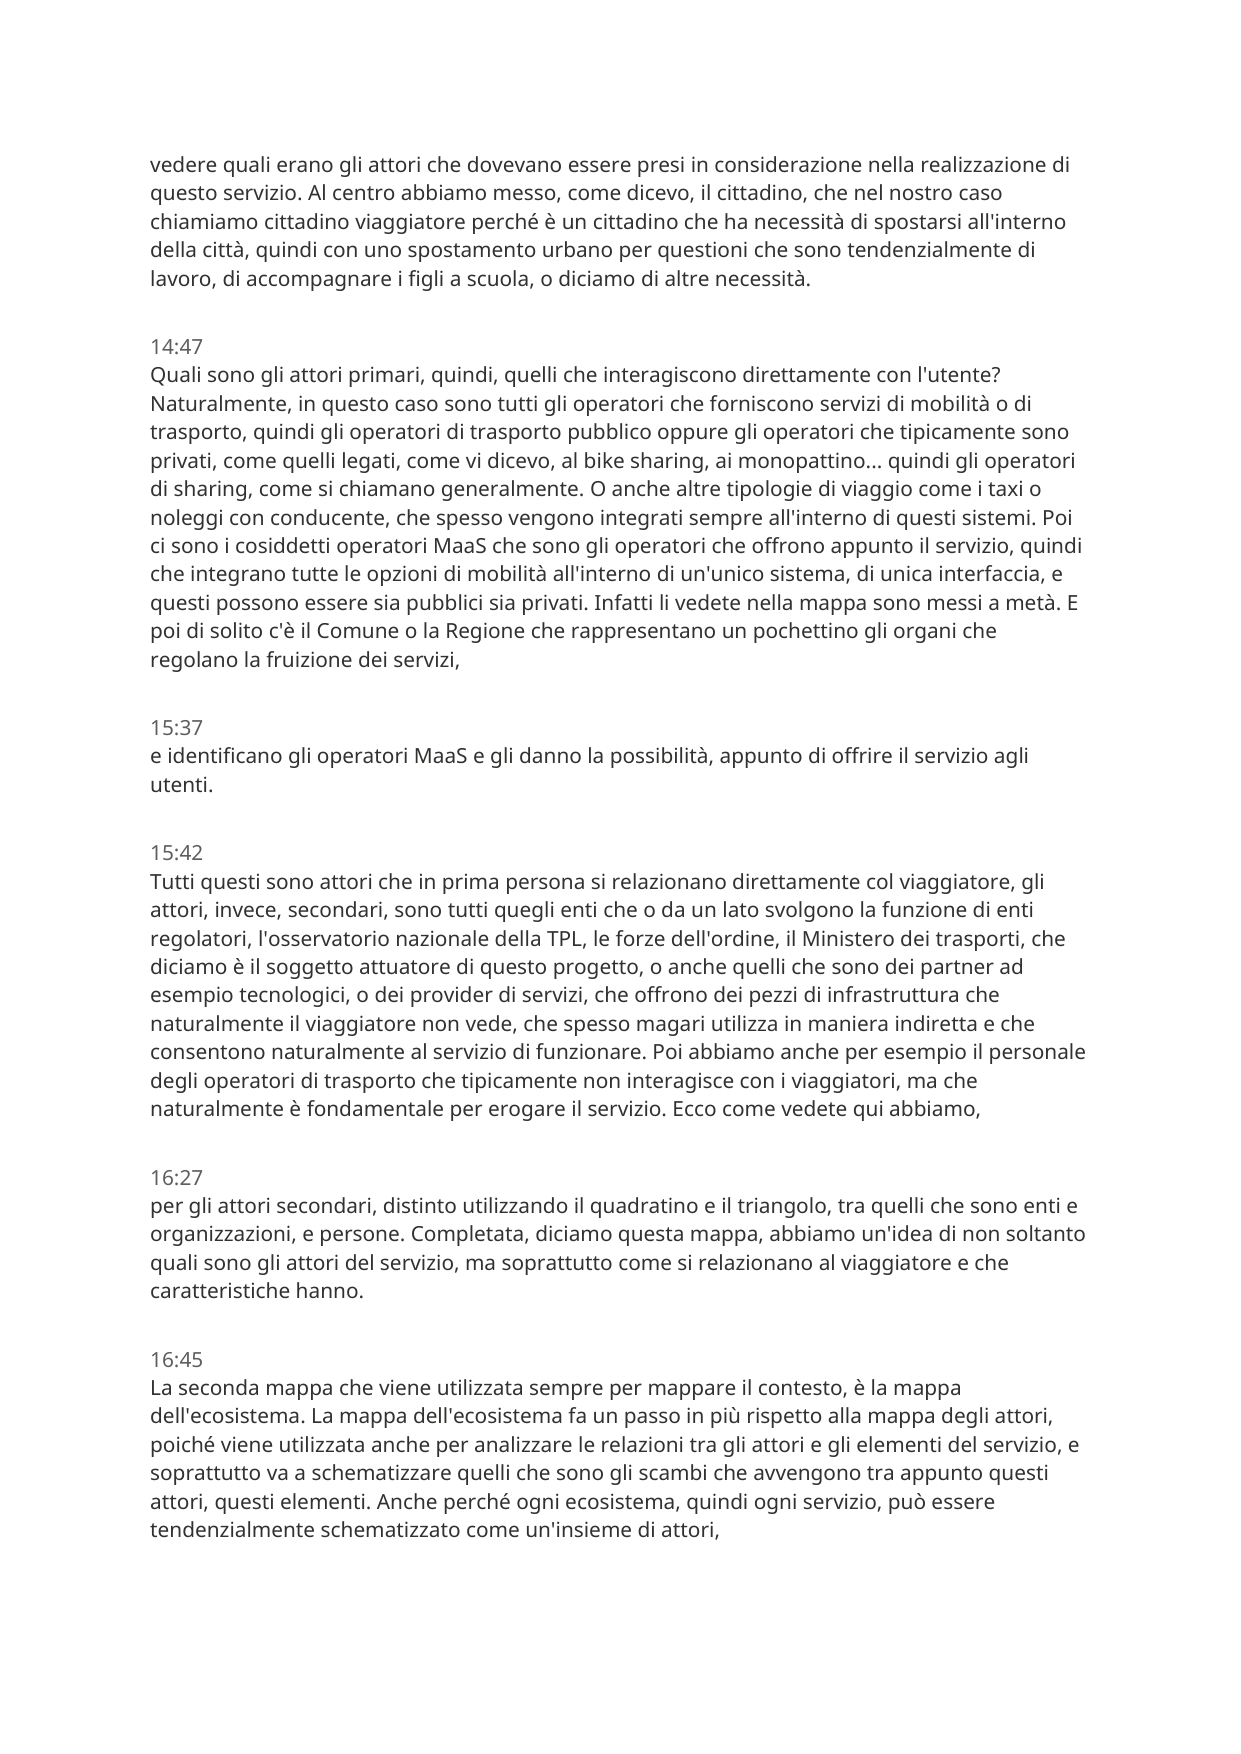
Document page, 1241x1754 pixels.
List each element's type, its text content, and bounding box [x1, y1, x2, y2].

text 16:27 per gli attori secondari, distinto utilizzando il quadratino e il triangolo, tra quelli che sono enti e organizzazioni, e persone. Completata, diciamo questa mappa, abbiamo un'idea di non soltanto quali sono gli attori del servizio, ma soprattutto come si relazionano al viaggiatore e che caratteristiche hanno. [150, 1134, 1090, 1305]
text vedere quali erano gli attori che dovevano essere presi in considerazione nella realizzazione di questo servizio. Al centro abbiamo messo, come dicevo, il cittadino, che nel nostro caso chiamiamo cittadino viaggiatore perché è un cittadino che ha necessità di spostarsi all'interno della città, quindi con uno spostamento urbano per questioni che sono tendenzialmente di lavoro, di accompagnare i figli a scuola, o diciamo di altre necessità. [150, 150, 1090, 292]
text 14:47 Quali sono gli attori primari, quindi, quelli che interagiscono direttamente con l'utente? Naturalmente, in questo caso sono tutti gli operatori che forniscono servizi di mobilità o di trasporto, quindi gli operatori di trasporto pubblico oppure gli operatori che tipicamente sono privati, come quelli legati, come vi dicevo, al bike sharing, ai monopattino... quindi gli operatori di sharing, come si chiamano generalmente. O anche altre tipologie di viaggio come i taxi o noleggi con conducente, che spesso vengono integrati sempre all'interno di questi sistemi. Poi ci sono i cosiddetti operatori MaaS che sono gli operatori che offrono appunto il servizio, quindi che integrano tutte le opzioni di mobilità all'interno di un'unico sistema, di unica interfaccia, e questi possono essere sia pubblici sia privati. Infatti li vedete nella mappa sono messi a metà. E poi di solito c'è il Comune o la Regione che rappresentano un pochettino gli organi che regolano la fruizione dei servizi, [150, 304, 1090, 673]
text 15:42 Tutti questi sono attori che in prima persona si relazionano direttamente col viaggiatore, gli attori, invece, secondari, sono tutti quegli enti che o da un lato svolgono la funzione di enti regolatori, l'osservatorio nazionale della TPL, le forze dell'ordine, il Ministero dei trasporti, che diciamo è il soggetto attuatore di questo progetto, o anche quelli che sono dei partner ad esempio tecnologici, o dei provider di servizi, che offrono dei pezzi di infrastruttura che naturalmente il viaggiatore non vede, che spesso magari utilizza in maniera indiretta e che consentono naturalmente al servizio di funzionare. Poi abbiamo anche per esempio il personale degli operatori di trasporto che tipicamente non interagisce con i viaggiatori, ma che naturalmente è fondamentale per erogare il servizio. Ecco come vedete qui abbiamo, [150, 810, 1090, 1123]
text 16:45 La seconda mappa che viene utilizzata sempre per mappare il contesto, è la mappa dell'ecosistema. La mappa dell'ecosistema fa un passo in più rispetto alla mappa degli attori, poiché viene utilizzata anche per analizzare le relazioni tra gli attori e gli elementi del servizio, e soprattutto va a schematizzare quelli che sono gli scambi che avvengono tra appunto questi attori, questi elementi. Anche perché ogni ecosistema, quindi ogni servizio, può essere tendenzialmente schematizzato come un'insieme di attori, [150, 1316, 1090, 1544]
text 15:37 e identificano gli operatori MaaS e gli danno la possibilità, appunto di offrire il servizio agli utenti. [150, 685, 1090, 798]
